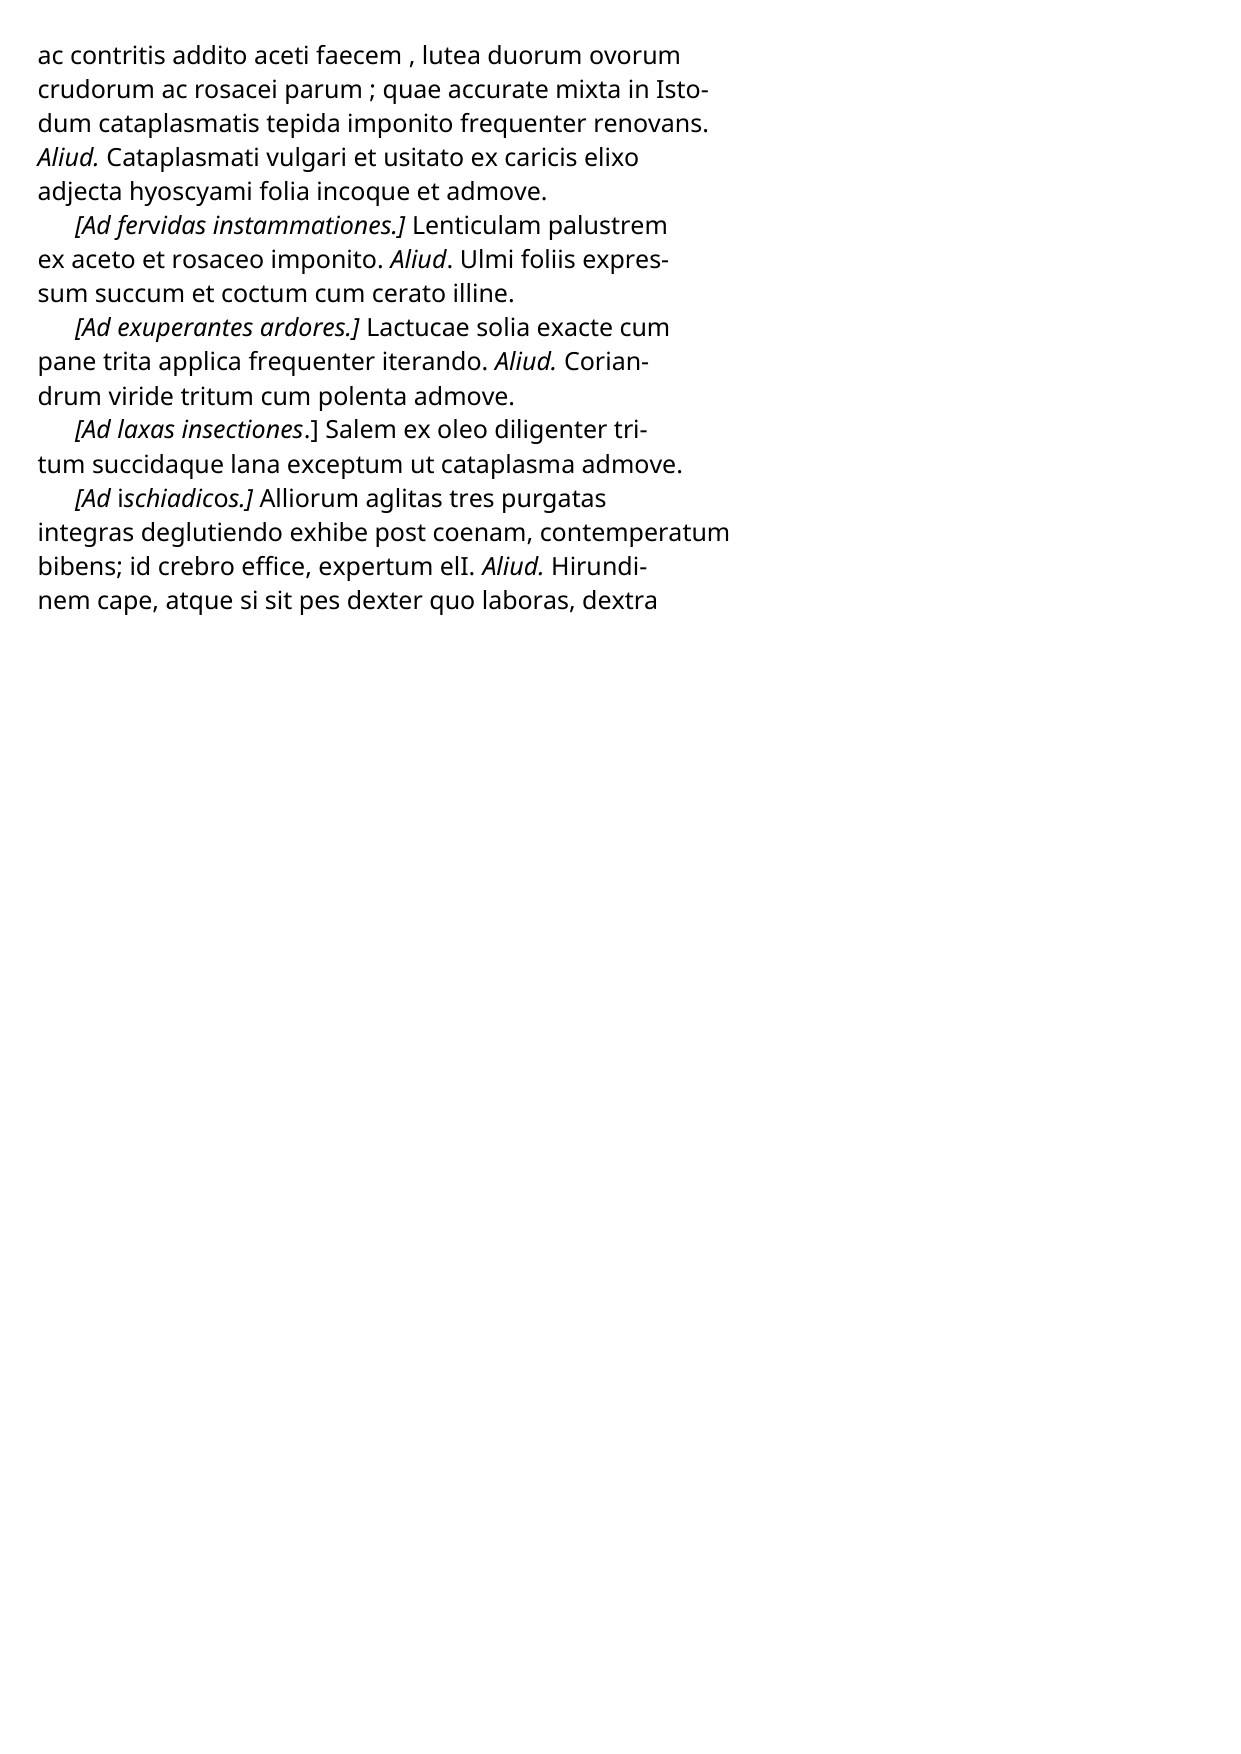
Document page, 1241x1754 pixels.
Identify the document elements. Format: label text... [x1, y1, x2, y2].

text [Ad ischiadicos.] Alliorum aglitas tres purgatas integras deglutiendo exhibe post coenam, contemperatum bibens; id crebro effice, expertum elI. Aliud. Hirundi- nem cape, atque si sit pes dexter quo laboras, dextra [37, 480, 1203, 617]
text ac contritis addito aceti faecem , lutea duorum ovorum crudorum ac rosacei parum ; quae accurate mixta in Isto- dum cataplasmatis tepida imponito frequenter renovans. Aliud. Cataplasmati vulgari et usitato ex caricis elixo adjecta hyoscyami folia incoque et admove. [37, 37, 1203, 208]
text [Ad exuperantes ardores.] Lactucae solia exacte cum pane trita applica frequenter iterando. Aliud. Corian- drum viride tritum cum polenta admove. [37, 310, 1203, 412]
text [Ad laxas insectiones.] Salem ex oleo diligenter tri- tum succidaque lana exceptum ut cataplasma admove. [37, 412, 1203, 480]
text [Ad fervidas instammationes.] Lenticulam palustrem ex aceto et rosaceo imponito. Aliud. Ulmi foliis expres- sum succum et coctum cum cerato illine. [37, 208, 1203, 310]
